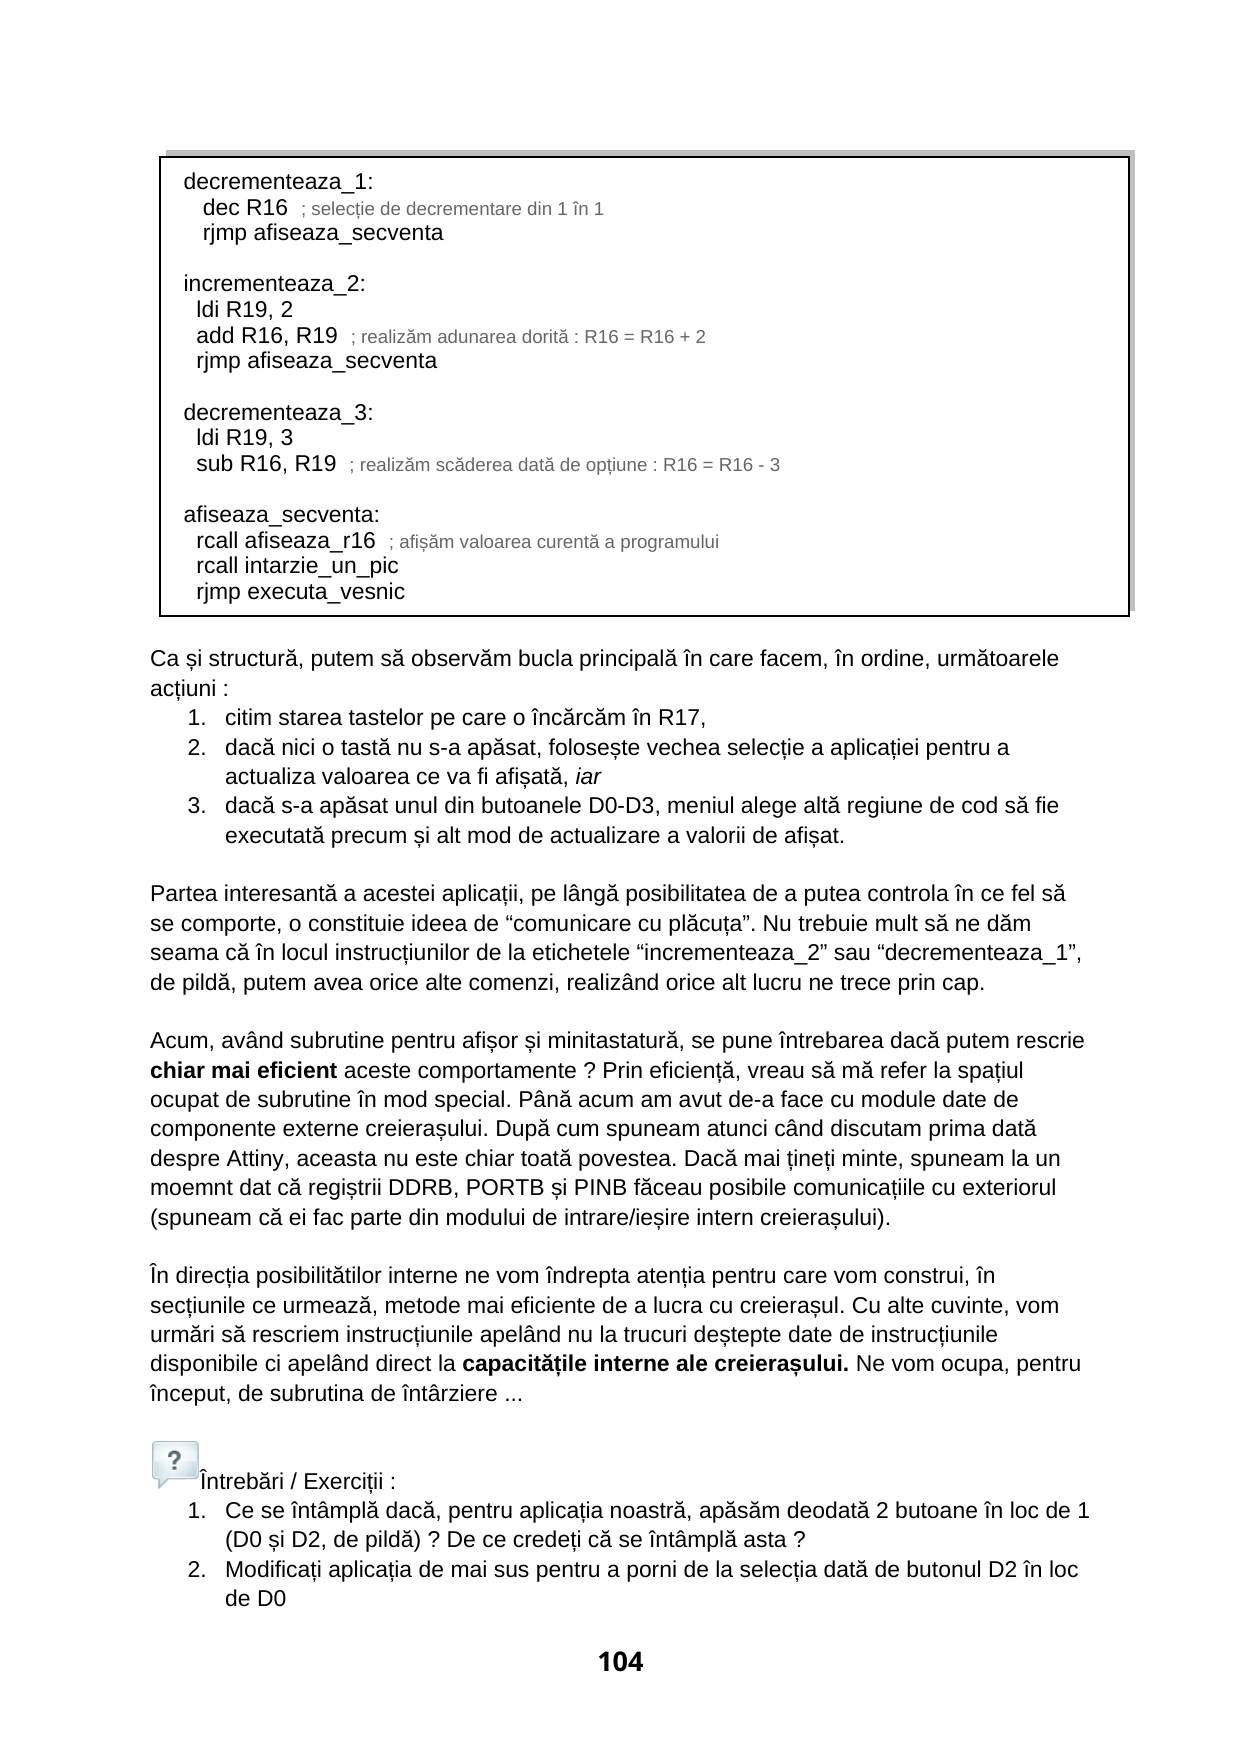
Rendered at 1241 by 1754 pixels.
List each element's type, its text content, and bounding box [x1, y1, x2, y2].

text Partea interesantă a acestei aplicații, pe lângă posibilitatea de a putea controla în ce fel să se comporte, o constituie ideea de “comunicare cu plăcuța”. Nu trebuie mult să ne dăm seama că în locul instrucțiunilor de la etichetele “incrementeaza_2” sau “decrementeaza_1”, de pildă, putem avea orice alte comenzi, realizând orice alt lucru ne trece prin cap. [150, 881, 1091, 995]
list dacă nici o tastă nu s-a apăsat, folosește vechea selecție a aplicației pentru a actualiza valoarea ce va fi afișată, iar [187, 734, 1091, 789]
list Modificați aplicația de mai sus pentru a porni de la selecția dată de butonul D2 în loc de D0 [187, 1557, 1091, 1612]
text Acum, având subrutine pentru afișor și minitastatură, se pune întrebarea dacă putem rescrie chiar mai eficient aceste comportamente ? Prin eficiență, vreau să mă refer la spațiul ocupat de subrutine în mod special. Până acum am avut de-a face cu module date de componente externe creierașului. După cum spuneam atunci când discutam prima dată despre Attiny, aceasta nu este chiar toată povestea. Dacă mai țineți minte, spuneam la un moemnt dat că regiștrii DDRB, PORTB și PINB făceau posibile comunicațiile cu exteriorul (spuneam că ei fac parte din modului de intrare/ieșire intern creierașului). [150, 1028, 1091, 1230]
text Întrebări / Exerciții : [150, 1465, 1091, 1494]
picture [150, 1439, 200, 1490]
text În direcția posibilitătilor interne ne vom îndrepta atenția pentru care vom construi, în secțiunile ce urmează, metode mai eficiente de a lucra cu creierașul. Cu alte cuvinte, vom urmări să rescriem instrucțiunile apelând nu la trucuri deștepte date de instrucțiunile disponibile ci apelând direct la capacitățile interne ale creierașului. Ne vom ocupa, pentru început, de subrutina de întârziere ... [150, 1263, 1091, 1406]
list Ce se întâmplă dacă, pentru aplicația noastră, apăsăm deodată 2 butoane în loc de 1 (D0 și D2, de pildă) ? De ce credeți că se întâmplă asta ? [187, 1498, 1091, 1553]
list citim starea tastelor pe care o încărcăm în R17, [187, 705, 1091, 730]
text Ca și structură, putem să observăm bucla principală în care facem, în ordine, următoarele acțiuni : [150, 646, 1091, 701]
list dacă s-a apăsat unul din butoanele D0-D3, meniul alege altă regiune de cod să fie executată precum și alt mod de actualizare a valorii de afișat. [187, 793, 1091, 848]
table_header decrementeaza_1: dec R16 ; selecție de decrementare din 1 în 1 rjmp afiseaza_secventa incrementeaza_2: ldi R19, 2 add R16, R19 ; realizăm adunarea dorită : R16 = R16 + 2 rjmp afiseaza_secventa decrementeaza_3: ldi R19, 3 sub R16, R19 ; realizăm scăderea dată de opțiune : R16 = R16 - 3 afiseaza_secventa: rcall afiseaza_r16 ; afișăm valoarea curentă a programului rcall intarzie_un_pic rjmp executa_vesnic [161, 158, 1128, 614]
